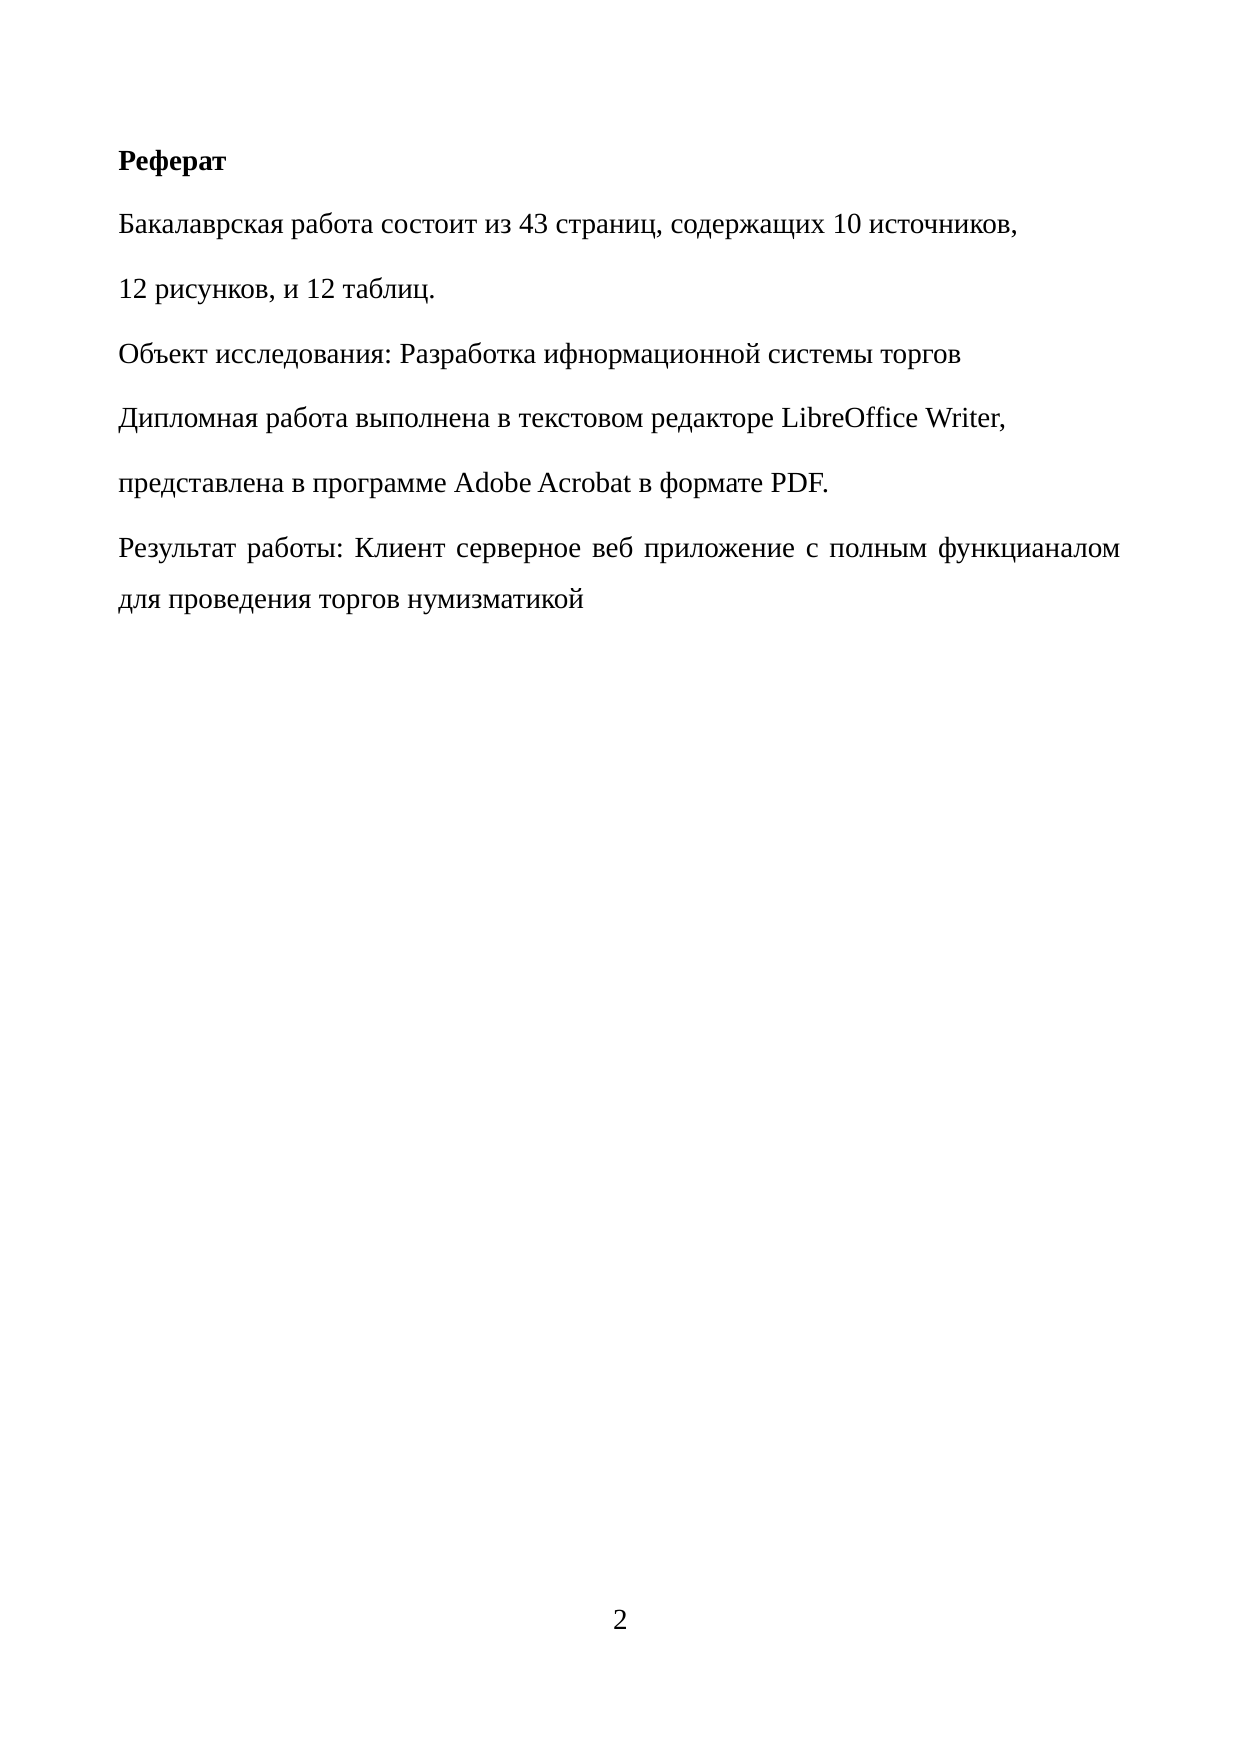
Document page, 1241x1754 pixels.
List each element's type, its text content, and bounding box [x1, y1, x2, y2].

text Результат работы: Клиент серверное веб приложение с полным функцианалом для проведения торгов нумизматикой [118, 530, 1122, 614]
text 12 рисунков, и 12 таблиц. [118, 271, 1122, 304]
text Объект исследования: Разработка ифнормационной системы торгов [118, 336, 1122, 369]
text представлена в программе Adobe Acrobat в формате PDF. [118, 466, 1122, 499]
subtitle Реферат [118, 143, 1122, 177]
text Бакалаврская работа состоит из 43 страниц, содержащих 10 источников, [118, 206, 1122, 239]
text Дипломная работа выполнена в текстовом редакторе LibreOffice Writer, [118, 401, 1122, 434]
